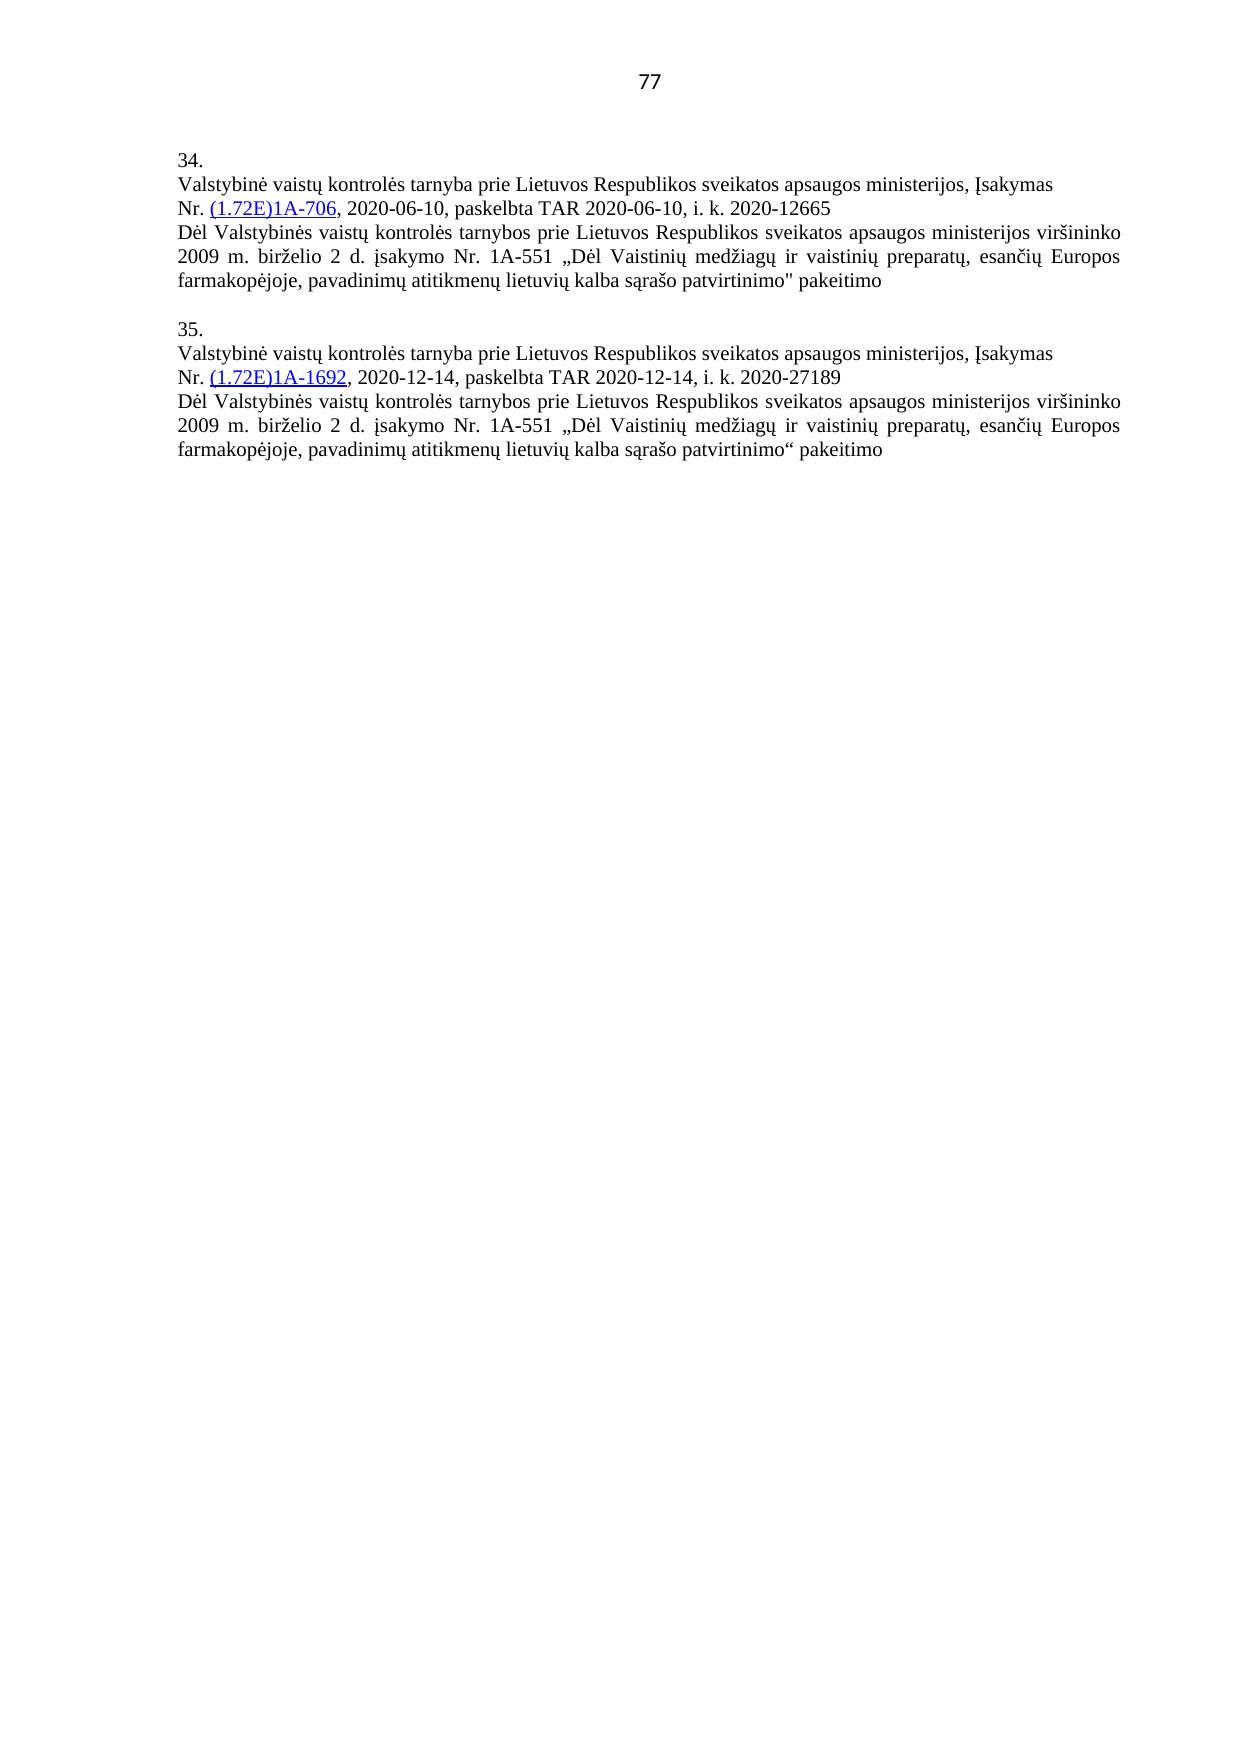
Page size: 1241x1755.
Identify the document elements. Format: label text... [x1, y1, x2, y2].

text Nr. (1.72E)1A-706, 2020-06-10, paskelbta TAR 2020-06-10, i. k. 2020-12665 [177, 196, 1122, 220]
text Valstybinė vaistų kontrolės tarnyba prie Lietuvos Respublikos sveikatos apsaugos ministerijos, Įsakymas [177, 341, 1122, 365]
text Valstybinė vaistų kontrolės tarnyba prie Lietuvos Respublikos sveikatos apsaugos ministerijos, Įsakymas [177, 172, 1122, 196]
text Dėl Valstybinės vaistų kontrolės tarnybos prie Lietuvos Respublikos sveikatos apsaugos ministerijos viršininko 2009 m. birželio 2 d. įsakymo Nr. 1A-551 „Dėl Vaistinių medžiagų ir vaistinių preparatų, esančių Europos farmakopėjoje, pavadinimų atitikmenų lietuvių kalba sąrašo patvirtinimo" pakeitimo [177, 220, 1122, 292]
text 35. [177, 317, 1122, 341]
text Nr. (1.72E)1A-1692, 2020-12-14, paskelbta TAR 2020-12-14, i. k. 2020-27189 [177, 365, 1122, 389]
text Dėl Valstybinės vaistų kontrolės tarnybos prie Lietuvos Respublikos sveikatos apsaugos ministerijos viršininko 2009 m. birželio 2 d. įsakymo Nr. 1A-551 „Dėl Vaistinių medžiagų ir vaistinių preparatų, esančių Europos farmakopėjoje, pavadinimų atitikmenų lietuvių kalba sąrašo patvirtinimo“ pakeitimo [177, 389, 1122, 461]
text 34. [177, 148, 1122, 172]
